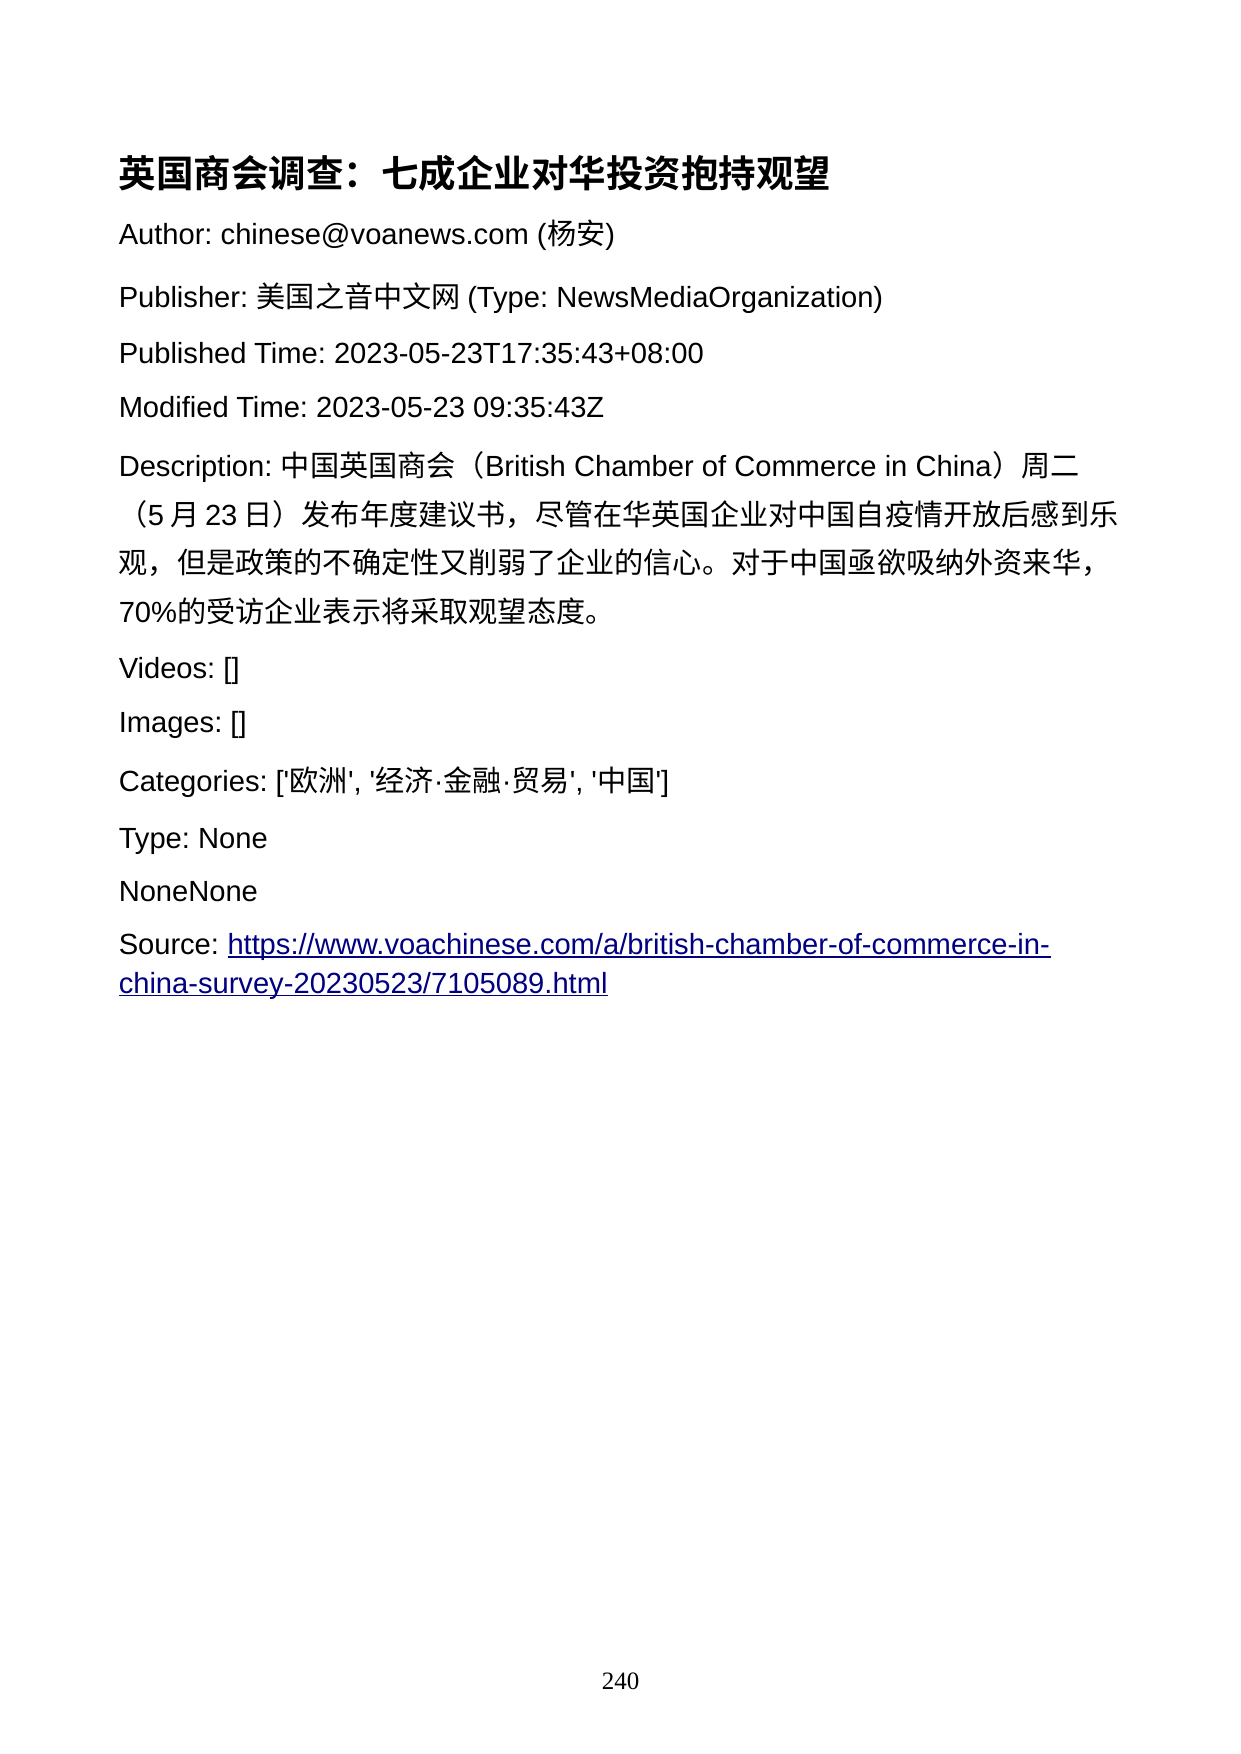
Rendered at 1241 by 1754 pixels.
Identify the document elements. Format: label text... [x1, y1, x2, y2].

text Images: [] [118, 705, 1122, 738]
text NoneNone [118, 874, 1122, 908]
text Videos: [] [118, 652, 1122, 685]
text Description: 中国英国商会（British Chamber of Commerce in China）周二（5月23日）发布年度建议书，尽管在华英国企业对中国自疫情开放后感到乐观，但是政策的不确定性又削弱了企业的信心。对于中国亟欲吸纳外资来华，70%的受访企业表示将采取观望态度。 [118, 443, 1122, 631]
text Author: chinese@voanews.com (杨安) [118, 210, 1122, 253]
text Type: None [118, 821, 1122, 854]
subtitle 英国商会调查：七成企业对华投资抱持观望 [118, 143, 1122, 198]
text Source: https://www.voachinese.com/a/british-chamber-of-commerce-in-china-survey-20230523/7105089.html [118, 927, 1122, 999]
text Published Time: 2023-05-23T17:35:43+08:00 [118, 337, 1122, 370]
text Categories: ['欧洲', '经济·金融·贸易', '中国'] [118, 758, 1122, 800]
text Modified Time: 2023-05-23 09:35:43Z [118, 390, 1122, 423]
text Publisher: 美国之音中文网 (Type: NewsMediaOrganization) [118, 273, 1122, 316]
